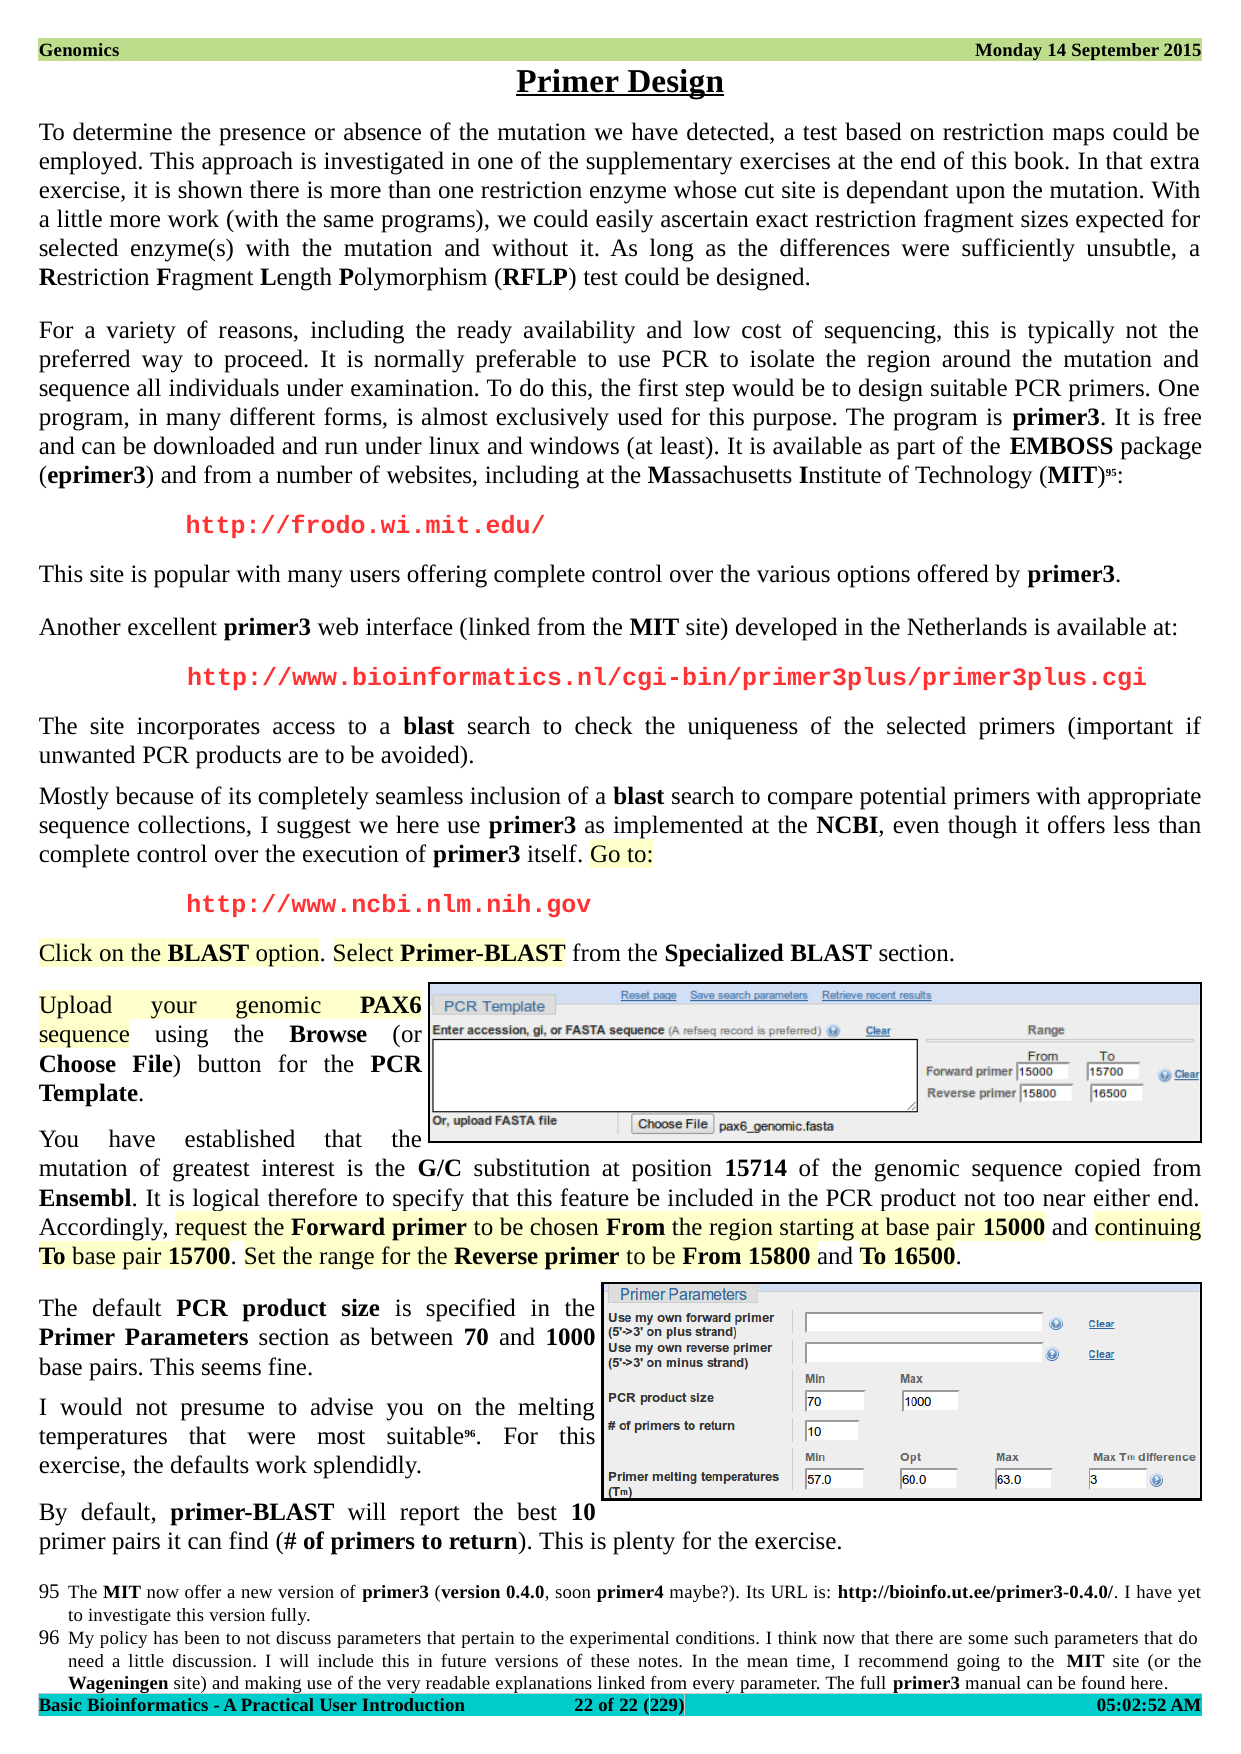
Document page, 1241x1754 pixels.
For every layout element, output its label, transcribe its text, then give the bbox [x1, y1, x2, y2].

text Upload your genomic PAX6 sequence using the Browse (or Choose File) button for the PCR Template. [38, 990, 428, 1107]
text I would not presume to advise you on the melting temperatures that were most suitable. For this exercise, the defaults work splendidly. [38, 1392, 601, 1479]
text Click on the BLAST option. Select Primer-BLAST from the Specialized BLAST section. [38, 938, 1202, 967]
picture [604, 1284, 1200, 1498]
text Mostly because of its completely seamless inclusion of a blast search to compare potential primers with appropriate sequence collections, I suggest we here use primer3 as implemented at the NCBI, even though it offers less than complete control over the execution of primer3 itself. Go to: [38, 781, 1202, 868]
text Another excellent primer3 web interface (linked from the MIT site) developed in the Netherlands is available at: [38, 612, 1202, 641]
text http://frodo.wi.mit.edu/ [38, 513, 1202, 541]
text To determine the presence or absence of the mutation we have detected, a test based on restriction maps could be employed. This approach is investigated in one of the supplementary exercises at the end of this book. In that extra exercise, it is shown there is more than one restriction enzyme whose cut site is dependant upon the mutation. With a little more work (with the same programs), we could easily ascertain exact restriction fragment sizes expected for selected enzyme(s) with the mutation and without it. As long as the differences were sufficiently unsubtle, a Restriction Fragment Length Polymorphism (RFLP) test could be designed. [38, 117, 1202, 291]
text You have established that the mutation of greatest interest is the G/C substitution at position 15714 of the genomic sequence copied from Ensembl. It is logical therefore to specify that this feature be included in the PCR product not too near either end. Accordingly, request the Forward primer to be chosen From the region starting at base pair 15000 and continuing To base pair 15700. Set the range for the Reverse primer to be From 15800 and To 16500. [38, 1124, 1202, 1269]
text My policy has been to not discuss parameters that pertain to the experimental conditions. I think now that there are some such parameters that do need a little discussion. I will include this in future versions of these notes. In the mean time, I recommend going to the MIT site (or the Wageningen site) and making use of the very readable explanations linked from every parameter. The full primer3 manual can be found here. [38, 1625, 1202, 1693]
text The default PCR product size is specified in the Primer Parameters section as between 70 and 1000 base pairs. This seems fine. [38, 1293, 601, 1380]
text http://www.ncbi.nlm.nih.gov [38, 891, 1202, 920]
text By default, primer-BLAST will report the best 10 primer pairs it can find (# of primers to return). This is plenty for the exercise. [38, 1497, 1202, 1555]
text For a variety of reasons, including the ready availability and low cost of sequencing, this is typically not the preferred way to proceed. It is normally preferable to use PCR to isolate the region around the mutation and sequence all individuals under examination. To do this, the first step would be to design suitable PCR primers. One program, in many different forms, is almost exclusively used for this purpose. The program is primer3. It is free and can be downloaded and run under linux and windows (at least). It is available as part of the EMBOSS package (eprimer3) and from a number of websites, including at the Massachusetts Institute of Technology (MIT): [38, 315, 1202, 489]
text This site is popular with many users offering complete control over the various options offered by primer3. [38, 559, 1202, 588]
text The MIT now offer a new version of primer3 (version 0.4.0, soon primer4 maybe?). Its URL is: http://bioinfo.ut.ee/primer3-0.4.0/. I have yet to investigate this version fully. [38, 1579, 1202, 1625]
text Primer Design [38, 61, 1202, 99]
picture [430, 984, 1200, 1141]
text http://www.bioinformatics.nl/cgi-bin/primer3plus/primer3plus.cgi [38, 664, 1202, 693]
text The site incorporates access to a blast search to check the uniqueness of the selected primers (important if unwanted PCR products are to be avoided). [38, 711, 1202, 769]
